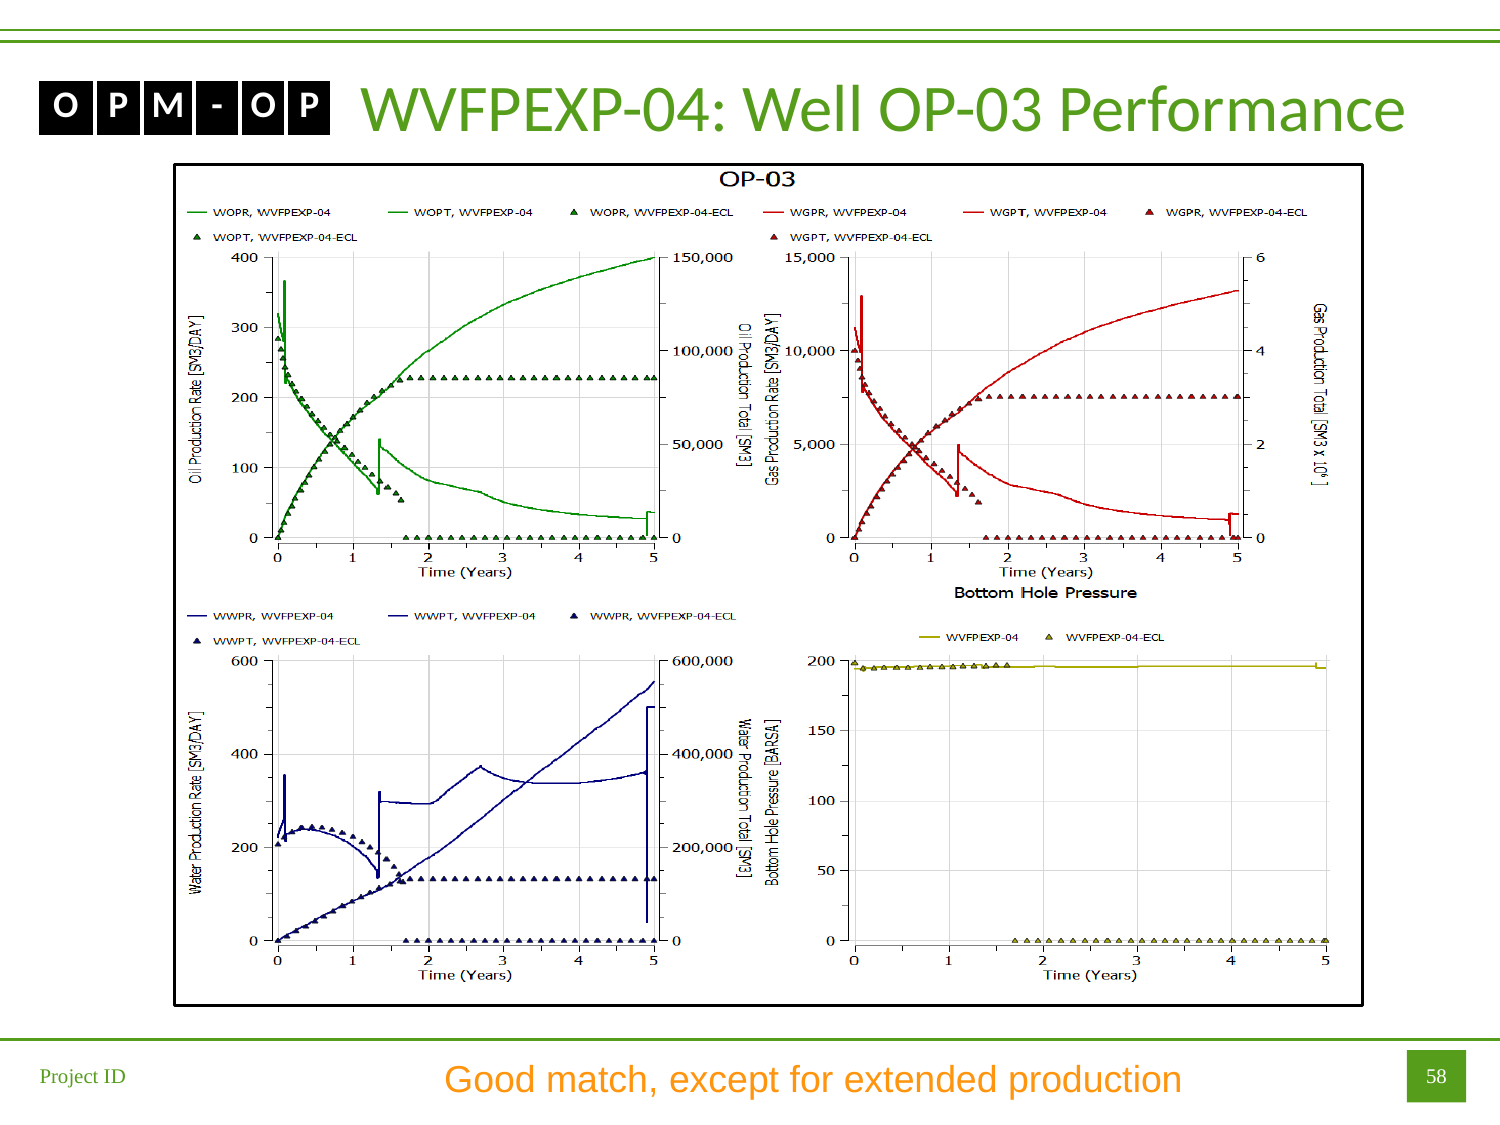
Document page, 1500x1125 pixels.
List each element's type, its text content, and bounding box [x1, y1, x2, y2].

title WVFPEXP-04: Well OP-03 Performance [360, 77, 1425, 153]
text_box Good match, except for extended production [268, 1051, 1359, 1109]
picture [175, 165, 1362, 1004]
